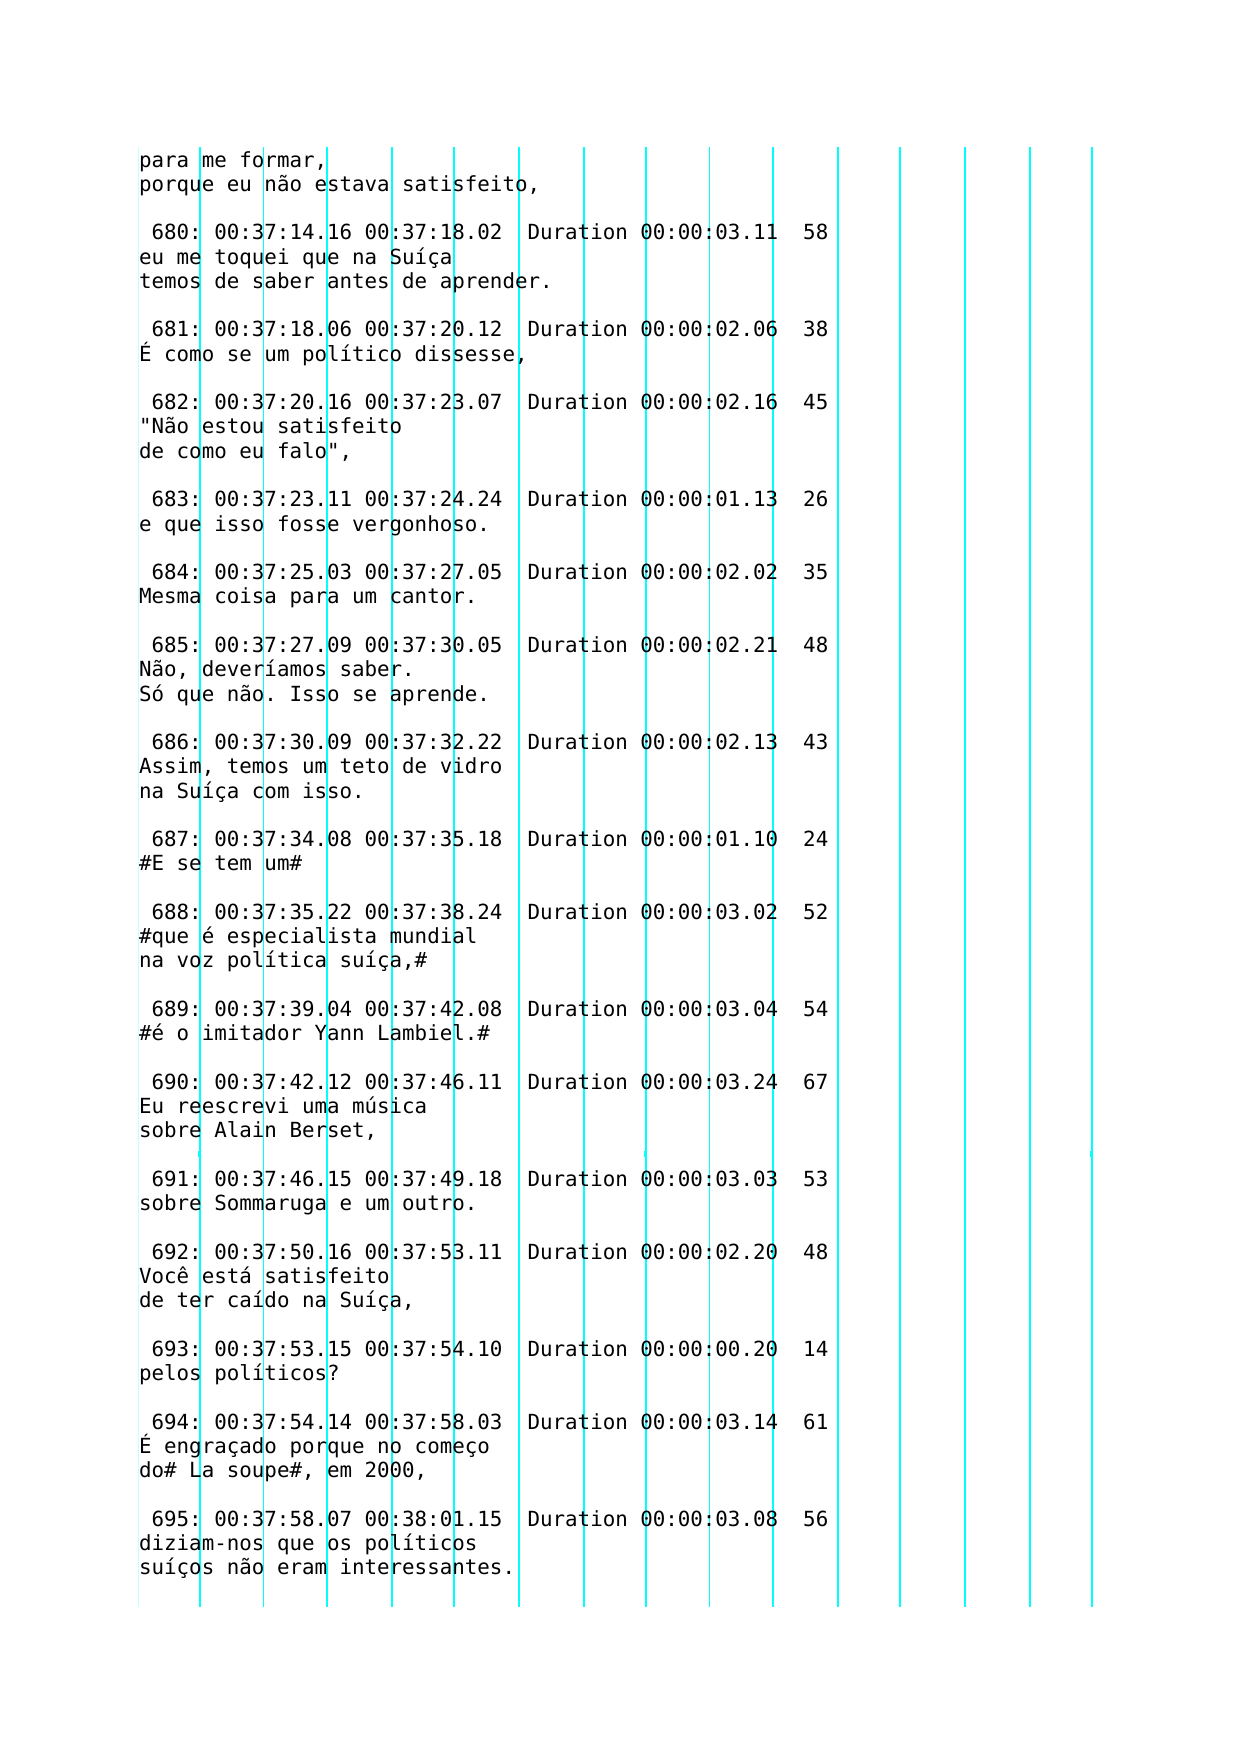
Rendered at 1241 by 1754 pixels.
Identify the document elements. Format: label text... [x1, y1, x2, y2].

text de como eu falo", [139, 439, 1101, 463]
text É engraçado porque no começo [139, 1434, 1101, 1458]
text suíços não eram interessantes. [139, 1555, 1101, 1579]
text 680: 00:37:14.16 00:37:18.02 Duration 00:00:03.11 58 [139, 220, 1101, 245]
text 682: 00:37:20.16 00:37:23.07 Duration 00:00:02.16 45 [139, 390, 1101, 414]
text "Não estou satisfeito [139, 414, 1101, 439]
text Você está satisfeito [139, 1264, 1101, 1288]
text para me formar, [139, 148, 1101, 172]
text na Suíça com isso. [139, 779, 1101, 803]
text Eu reescrevi uma música [139, 1094, 1101, 1118]
text 685: 00:37:27.09 00:37:30.05 Duration 00:00:02.21 48 [139, 633, 1101, 657]
text diziam-nos que os políticos [139, 1531, 1101, 1555]
text #é o imitador Yann Lambiel.# [139, 1021, 1101, 1046]
text eu me toquei que na Suíça [139, 245, 1101, 269]
text #E se tem um# [139, 851, 1101, 876]
text 689: 00:37:39.04 00:37:42.08 Duration 00:00:03.04 54 [139, 997, 1101, 1021]
text 693: 00:37:53.15 00:37:54.10 Duration 00:00:00.20 14 [139, 1337, 1101, 1361]
text Mesma coisa para um cantor. [139, 584, 1101, 609]
text 681: 00:37:18.06 00:37:20.12 Duration 00:00:02.06 38 [139, 317, 1101, 342]
text 687: 00:37:34.08 00:37:35.18 Duration 00:00:01.10 24 [139, 827, 1101, 851]
text 683: 00:37:23.11 00:37:24.24 Duration 00:00:01.13 26 [139, 487, 1101, 512]
text É como se um político dissesse, [139, 342, 1101, 366]
text temos de saber antes de aprender. [139, 269, 1101, 293]
text 694: 00:37:54.14 00:37:58.03 Duration 00:00:03.14 61 [139, 1410, 1101, 1434]
text porque eu não estava satisfeito, [139, 172, 1101, 196]
text sobre Sommaruga e um outro. [139, 1191, 1101, 1216]
text 686: 00:37:30.09 00:37:32.22 Duration 00:00:02.13 43 [139, 730, 1101, 754]
text 691: 00:37:46.15 00:37:49.18 Duration 00:00:03.03 53 [139, 1167, 1101, 1191]
text 695: 00:37:58.07 00:38:01.15 Duration 00:00:03.08 56 [139, 1507, 1101, 1531]
text 692: 00:37:50.16 00:37:53.11 Duration 00:00:02.20 48 [139, 1240, 1101, 1264]
text 688: 00:37:35.22 00:37:38.24 Duration 00:00:03.02 52 [139, 900, 1101, 924]
text Não, deveríamos saber. [139, 657, 1101, 682]
text pelos políticos? [139, 1361, 1101, 1385]
text #que é especialista mundial [139, 924, 1101, 948]
text na voz política suíça,# [139, 948, 1101, 973]
text de ter caído na Suíça, [139, 1288, 1101, 1313]
text Assim, temos um teto de vidro [139, 754, 1101, 779]
text Só que não. Isso se aprende. [139, 682, 1101, 706]
picture [138, 147, 1102, 1607]
text sobre Alain Berset, [139, 1118, 1101, 1143]
text e que isso fosse vergonhoso. [139, 512, 1101, 536]
text 690: 00:37:42.12 00:37:46.11 Duration 00:00:03.24 67 [139, 1070, 1101, 1094]
text do# La soupe#, em 2000, [139, 1458, 1101, 1482]
text 684: 00:37:25.03 00:37:27.05 Duration 00:00:02.02 35 [139, 560, 1101, 584]
